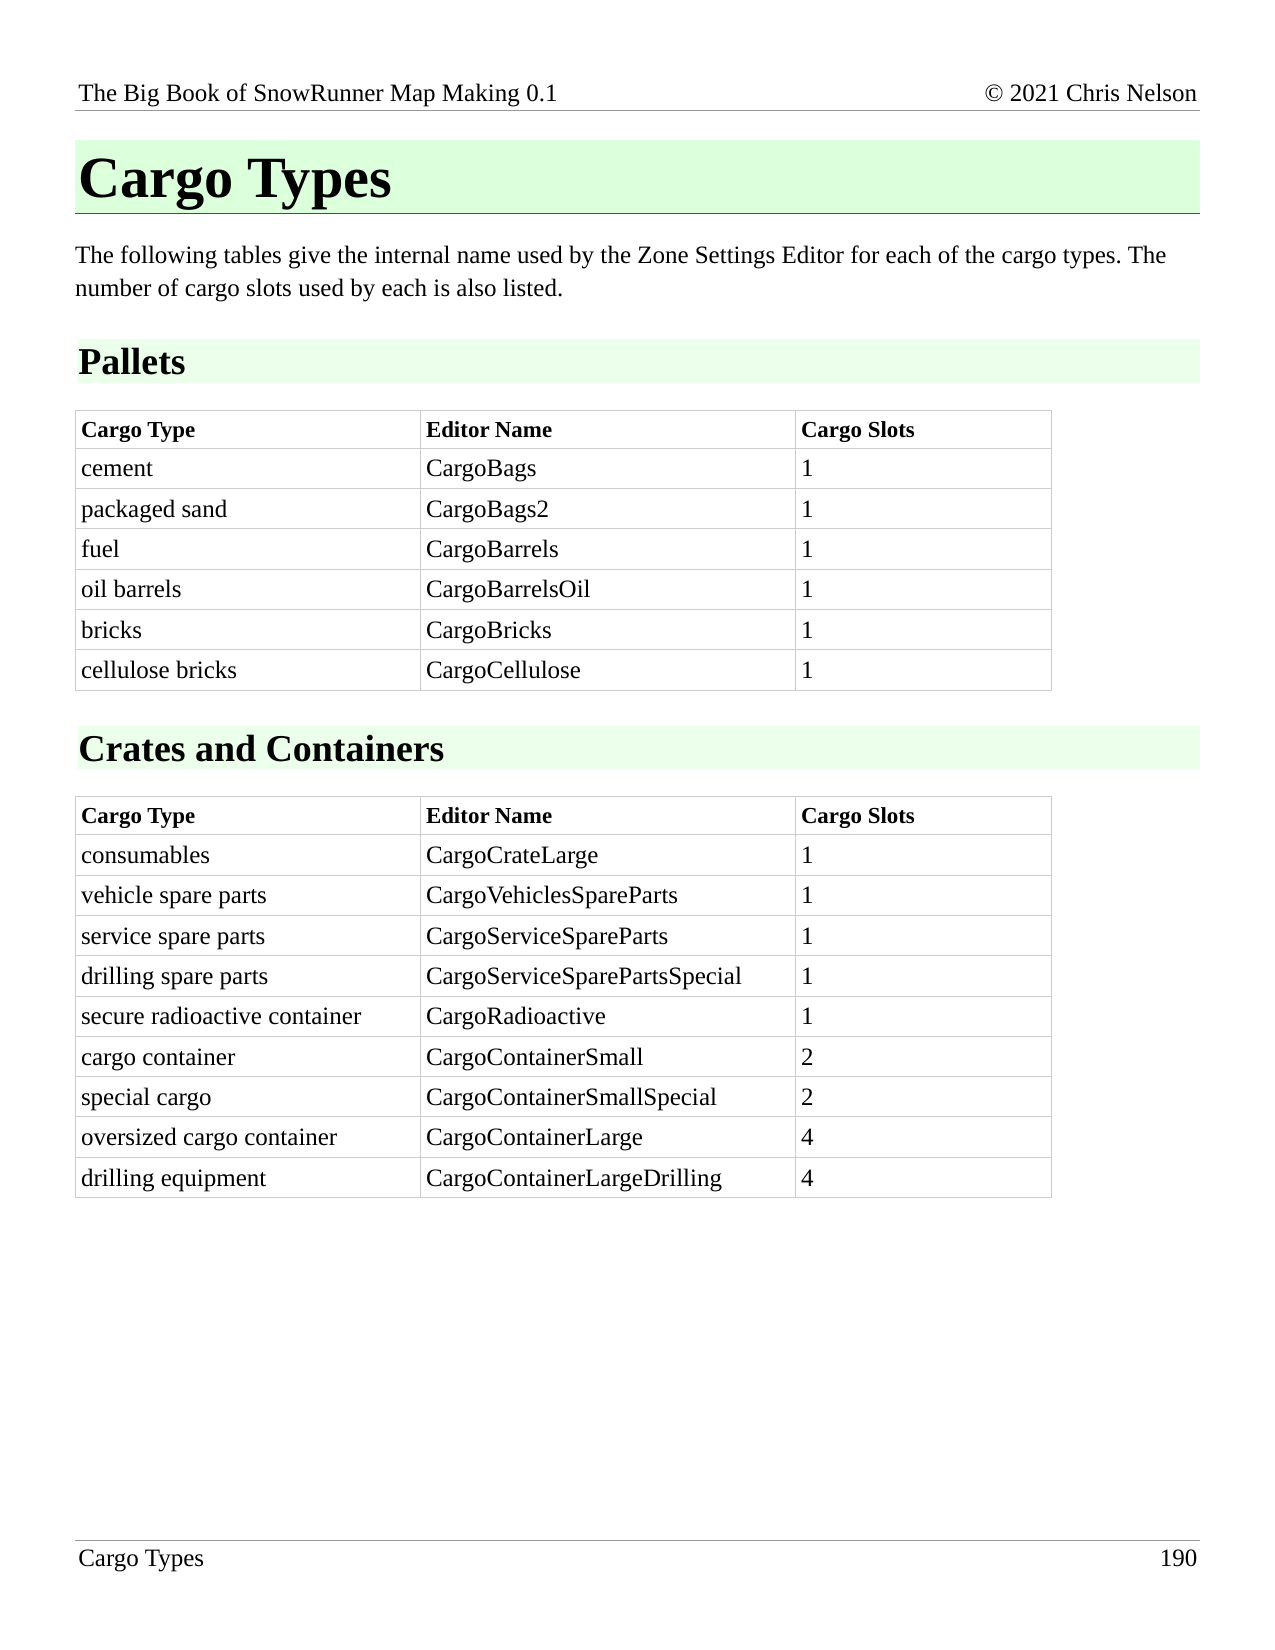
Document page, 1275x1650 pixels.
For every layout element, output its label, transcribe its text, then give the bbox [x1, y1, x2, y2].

table_cell oversized cargo container [76, 1117, 420, 1157]
table_header Cargo Type [76, 411, 420, 448]
table_cell CargoServiceSpareParts [421, 916, 795, 955]
table_header Editor Name [421, 411, 795, 448]
table_cell 1 [796, 835, 1051, 874]
table_header Cargo Slots [796, 797, 1051, 834]
table_cell cellulose bricks [76, 650, 420, 689]
table_cell CargoBags2 [421, 489, 795, 528]
table_cell CargoBags [421, 449, 795, 488]
table_cell 1 [796, 916, 1051, 955]
table_cell CargoContainerLargeDrilling [421, 1158, 795, 1197]
table_cell CargoBarrels [421, 529, 795, 569]
table_cell drilling spare parts [76, 956, 420, 996]
subtitle Cargo Types [75, 140, 1200, 213]
text The following tables give the internal name used by the Zone Settings Editor for each of the cargo types. The number of cargo slots used by each is also listed. [75, 240, 1200, 302]
table_cell 1 [796, 489, 1051, 528]
table_cell CargoBricks [421, 610, 795, 649]
table_cell vehicle spare parts [76, 876, 420, 915]
table_cell 1 [796, 956, 1051, 996]
table_cell CargoServiceSparePartsSpecial [421, 956, 795, 996]
table_cell CargoContainerLarge [421, 1117, 795, 1157]
subtitle Pallets [78, 339, 1200, 383]
table_cell 1 [796, 610, 1051, 649]
table_cell 1 [796, 570, 1051, 609]
table_cell CargoRadioactive [421, 997, 795, 1036]
table_cell CargoVehiclesSpareParts [421, 876, 795, 915]
table_cell 4 [796, 1158, 1051, 1197]
table_cell cargo container [76, 1037, 420, 1076]
table_cell cement [76, 449, 420, 488]
table_cell bricks [76, 610, 420, 649]
table_cell 2 [796, 1077, 1051, 1116]
table_cell secure radioactive container [76, 997, 420, 1036]
table_cell 4 [796, 1117, 1051, 1157]
table_header Editor Name [421, 797, 795, 834]
subtitle Crates and Containers [78, 726, 1200, 769]
table_cell CargoCellulose [421, 650, 795, 689]
table_cell oil barrels [76, 570, 420, 609]
table_cell service spare parts [76, 916, 420, 955]
table_cell CargoBarrelsOil [421, 570, 795, 609]
table_cell 1 [796, 529, 1051, 569]
table_cell CargoContainerSmallSpecial [421, 1077, 795, 1116]
table_cell consumables [76, 835, 420, 874]
table_header Cargo Slots [796, 411, 1051, 448]
table_cell CargoCrateLarge [421, 835, 795, 874]
table_cell CargoContainerSmall [421, 1037, 795, 1076]
table_cell packaged sand [76, 489, 420, 528]
table_cell drilling equipment [76, 1158, 420, 1197]
table_cell fuel [76, 529, 420, 569]
table_header Cargo Type [76, 797, 420, 834]
table_cell 1 [796, 449, 1051, 488]
table_cell 1 [796, 650, 1051, 689]
table_cell 1 [796, 997, 1051, 1036]
table_cell special cargo [76, 1077, 420, 1116]
table_cell 1 [796, 876, 1051, 915]
table_cell 2 [796, 1037, 1051, 1076]
